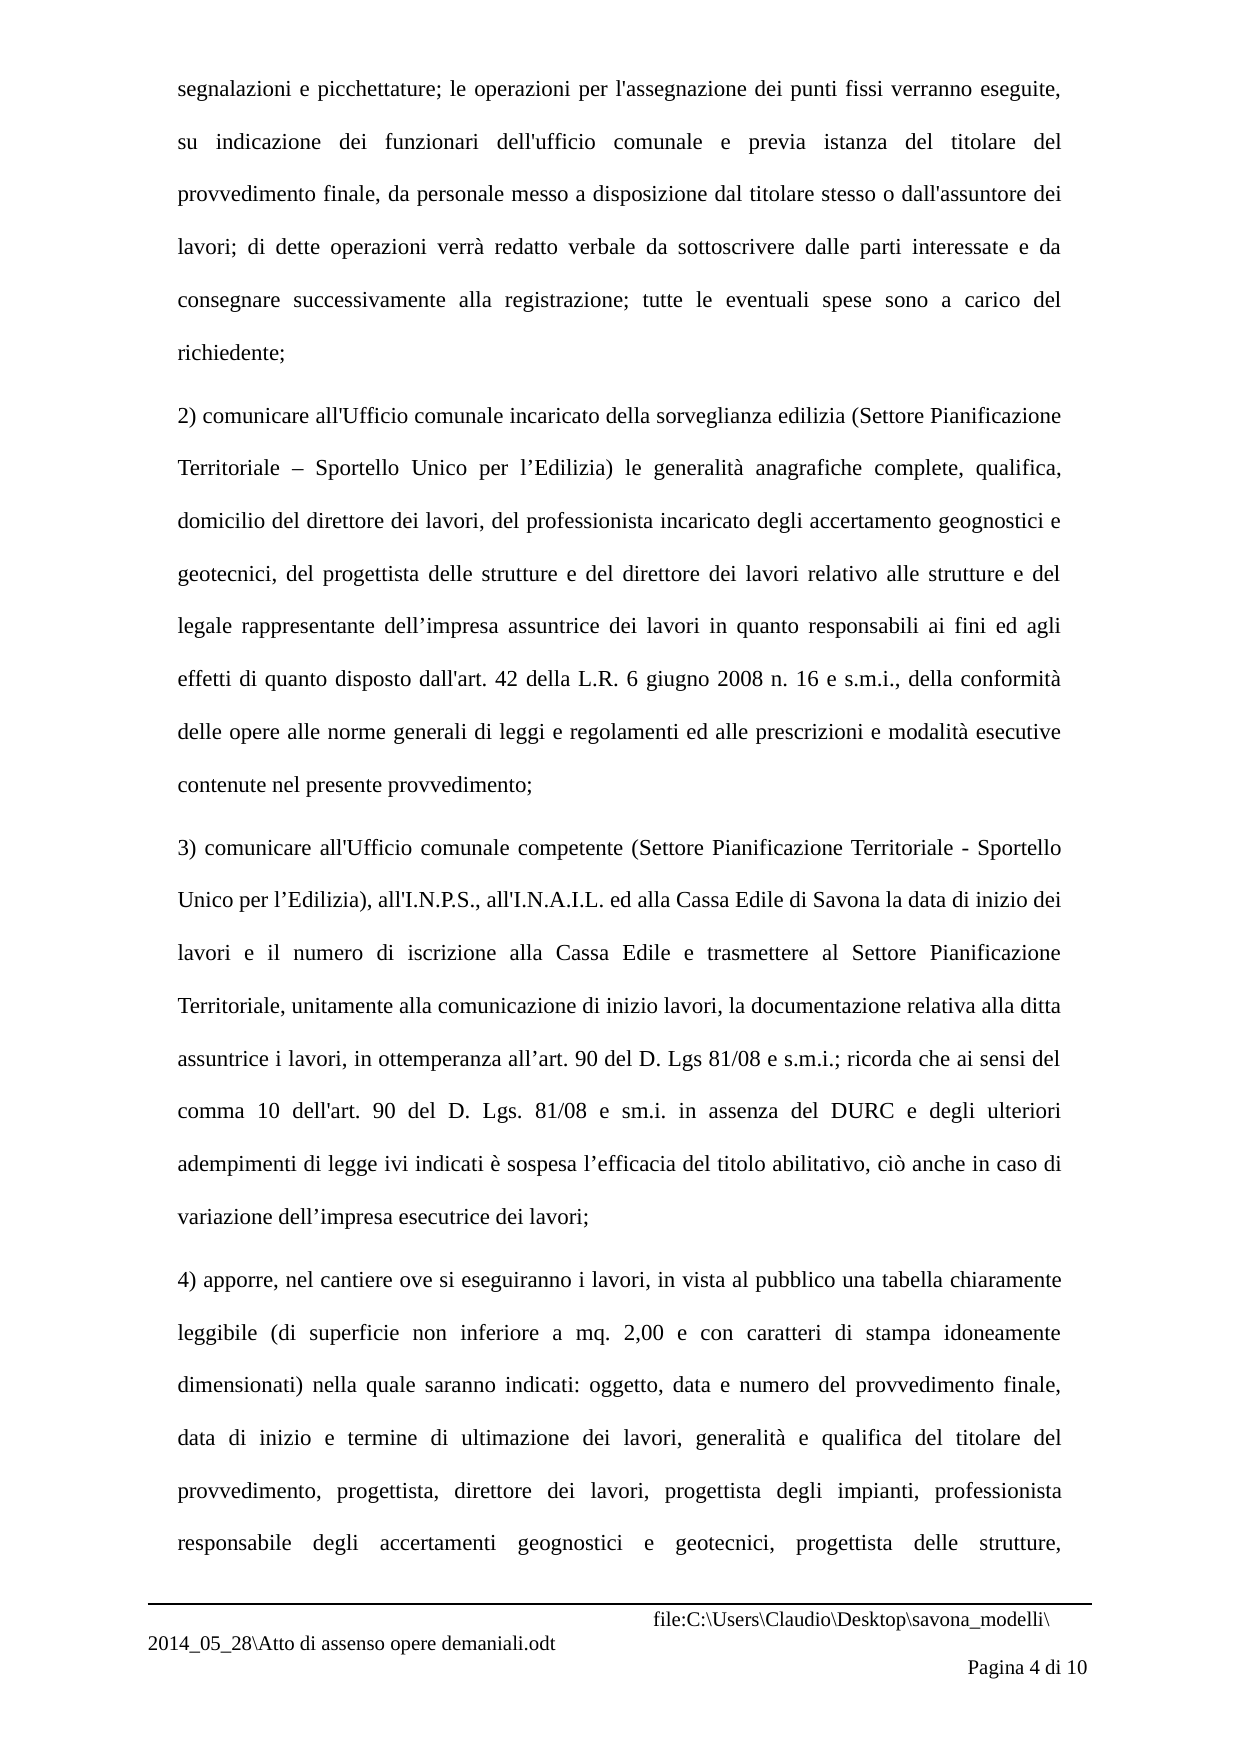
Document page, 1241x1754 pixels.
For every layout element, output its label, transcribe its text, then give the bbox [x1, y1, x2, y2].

text 3) comunicare all'Ufficio comunale competente (Settore Pianificazione Territoriale - Sportello Unico per l’Edilizia), all'I.N.P.S., all'I.N.A.I.L. ed alla Cassa Edile di Savona la data di inizio dei lavori e il numero di iscrizione alla Cassa Edile e trasmettere al Settore Pianificazione Territoriale, unitamente alla comunicazione di inizio lavori, la documentazione relativa alla ditta assuntrice i lavori, in ottemperanza all’art. 90 del D. Lgs 81/08 e s.m.i.; ricorda che ai sensi del comma 10 dell'art. 90 del D. Lgs. 81/08 e sm.i. in assenza del DURC e degli ulteriori adempimenti di legge ivi indicati è sospesa l’efficacia del titolo abilitativo, ciò anche in caso di variazione dell’impresa esecutrice dei lavori; [177, 834, 1063, 1229]
text segnalazioni e picchettature; le operazioni per l'assegnazione dei punti fissi verranno eseguite, su indicazione dei funzionari dell'ufficio comunale e previa istanza del titolare del provvedimento finale, da personale messo a disposizione dal titolare stesso o dall'assuntore dei lavori; di dette operazioni verrà redatto verbale da sottoscrivere dalle parti interessate e da consegnare successivamente alla registrazione; tutte le eventuali spese sono a carico del richiedente; [177, 75, 1063, 365]
text 4) apporre, nel cantiere ove si eseguiranno i lavori, in vista al pubblico una tabella chiaramente leggibile (di superficie non inferiore a mq. 2,00 e con caratteri di stampa idoneamente dimensionati) nella quale saranno indicati: oggetto, data e numero del provvedimento finale, data di inizio e termine di ultimazione dei lavori, generalità e qualifica del titolare del provvedimento, progettista, direttore dei lavori, progettista degli impianti, professionista responsabile degli accertamenti geognostici e geotecnici, progettista delle strutture, [177, 1266, 1063, 1556]
text 2) comunicare all'Ufficio comunale incaricato della sorveglianza edilizia (Settore Pianificazione Territoriale – Sportello Unico per l’Edilizia) le generalità anagrafiche complete, qualifica, domicilio del direttore dei lavori, del professionista incaricato degli accertamento geognostici e geotecnici, del progettista delle strutture e del direttore dei lavori relativo alle strutture e del legale rappresentante dell’impresa assuntrice dei lavori in quanto responsabili ai fini ed agli effetti di quanto disposto dall'art. 42 della L.R. 6 giugno 2008 n. 16 e s.m.i., della conformità delle opere alle norme generali di leggi e regolamenti ed alle prescrizioni e modalità esecutive contenute nel presente provvedimento; [177, 402, 1063, 797]
